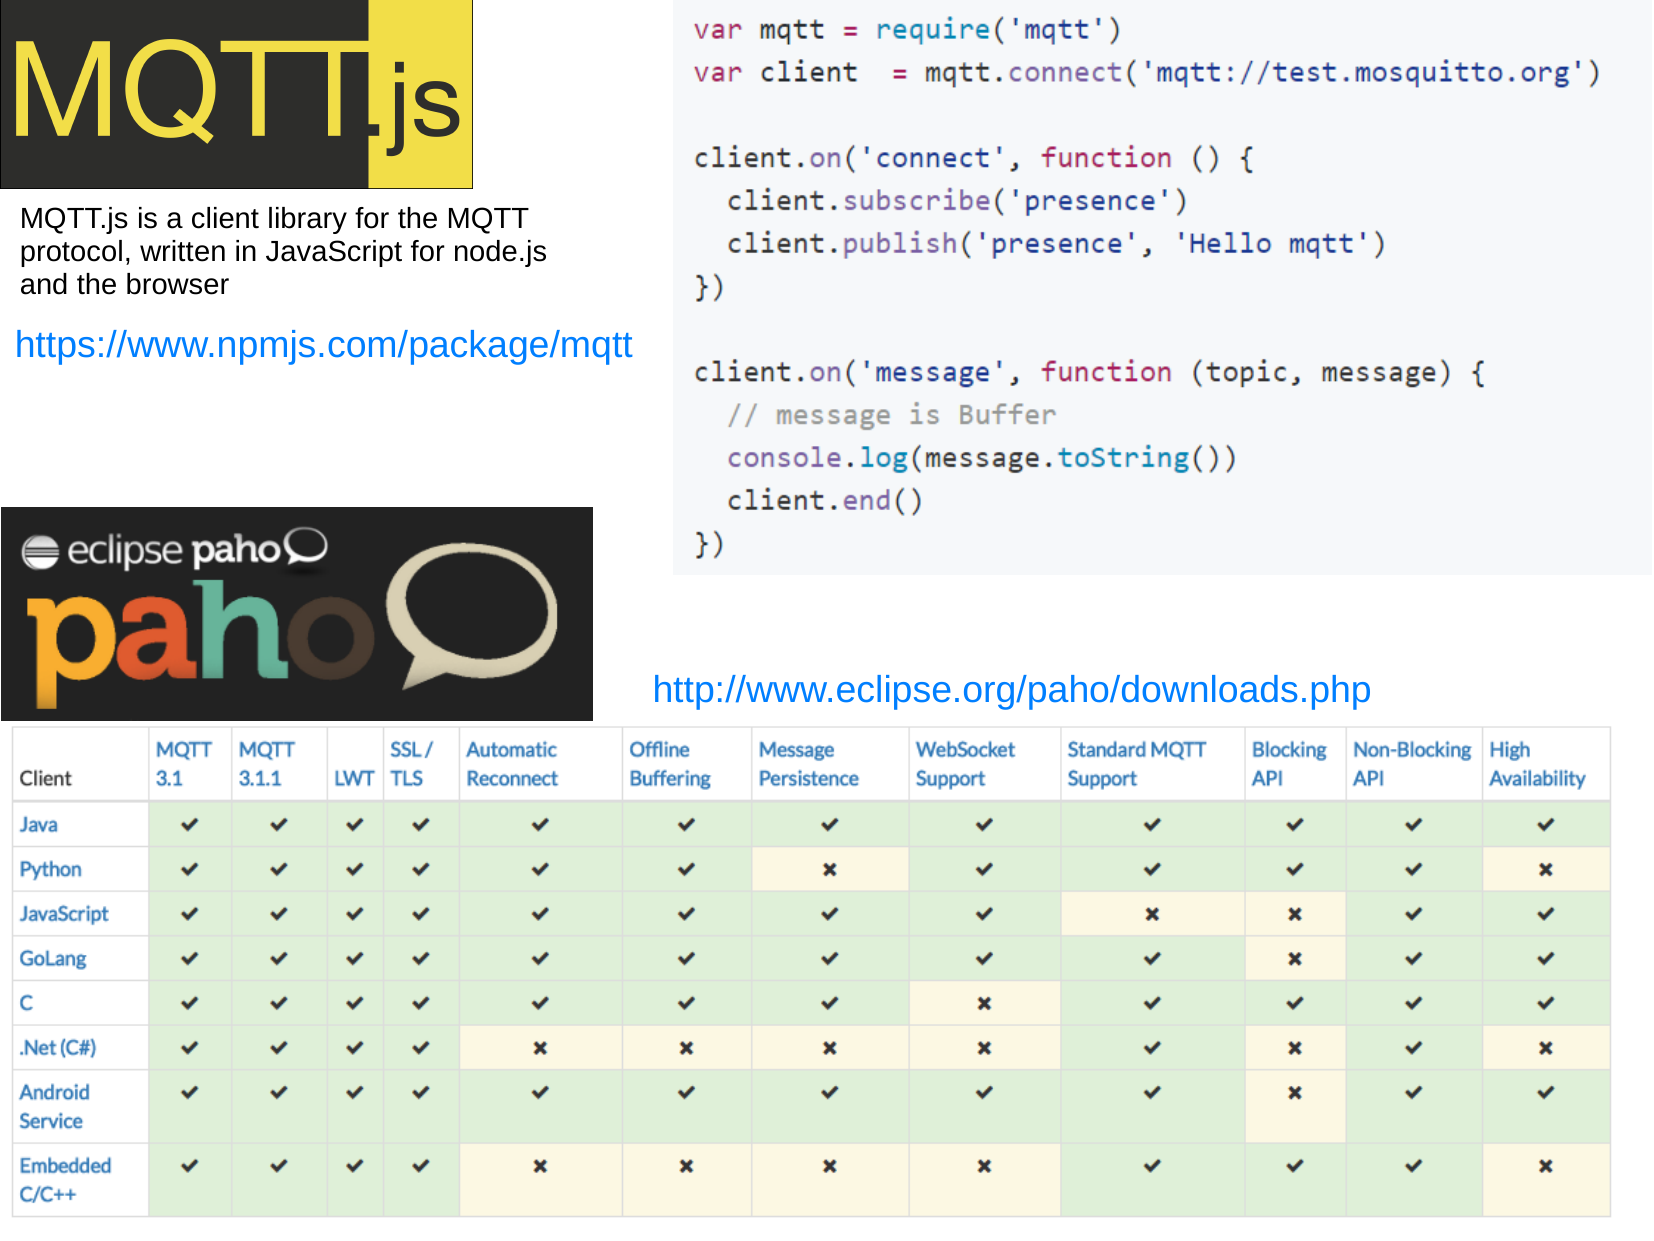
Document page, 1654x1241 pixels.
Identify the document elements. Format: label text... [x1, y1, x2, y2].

picture [673, 0, 1652, 575]
text_box MQTT.js is a client library for the MQTT protocol, written in JavaScript for node.js and the browser [5, 194, 579, 315]
picture [1, 507, 1624, 1229]
text_box https://www.npmjs.com/package/mqtt [0, 315, 649, 373]
picture [0, 0, 473, 189]
text_box http://www.eclipse.org/paho/downloads.php [637, 661, 1571, 718]
